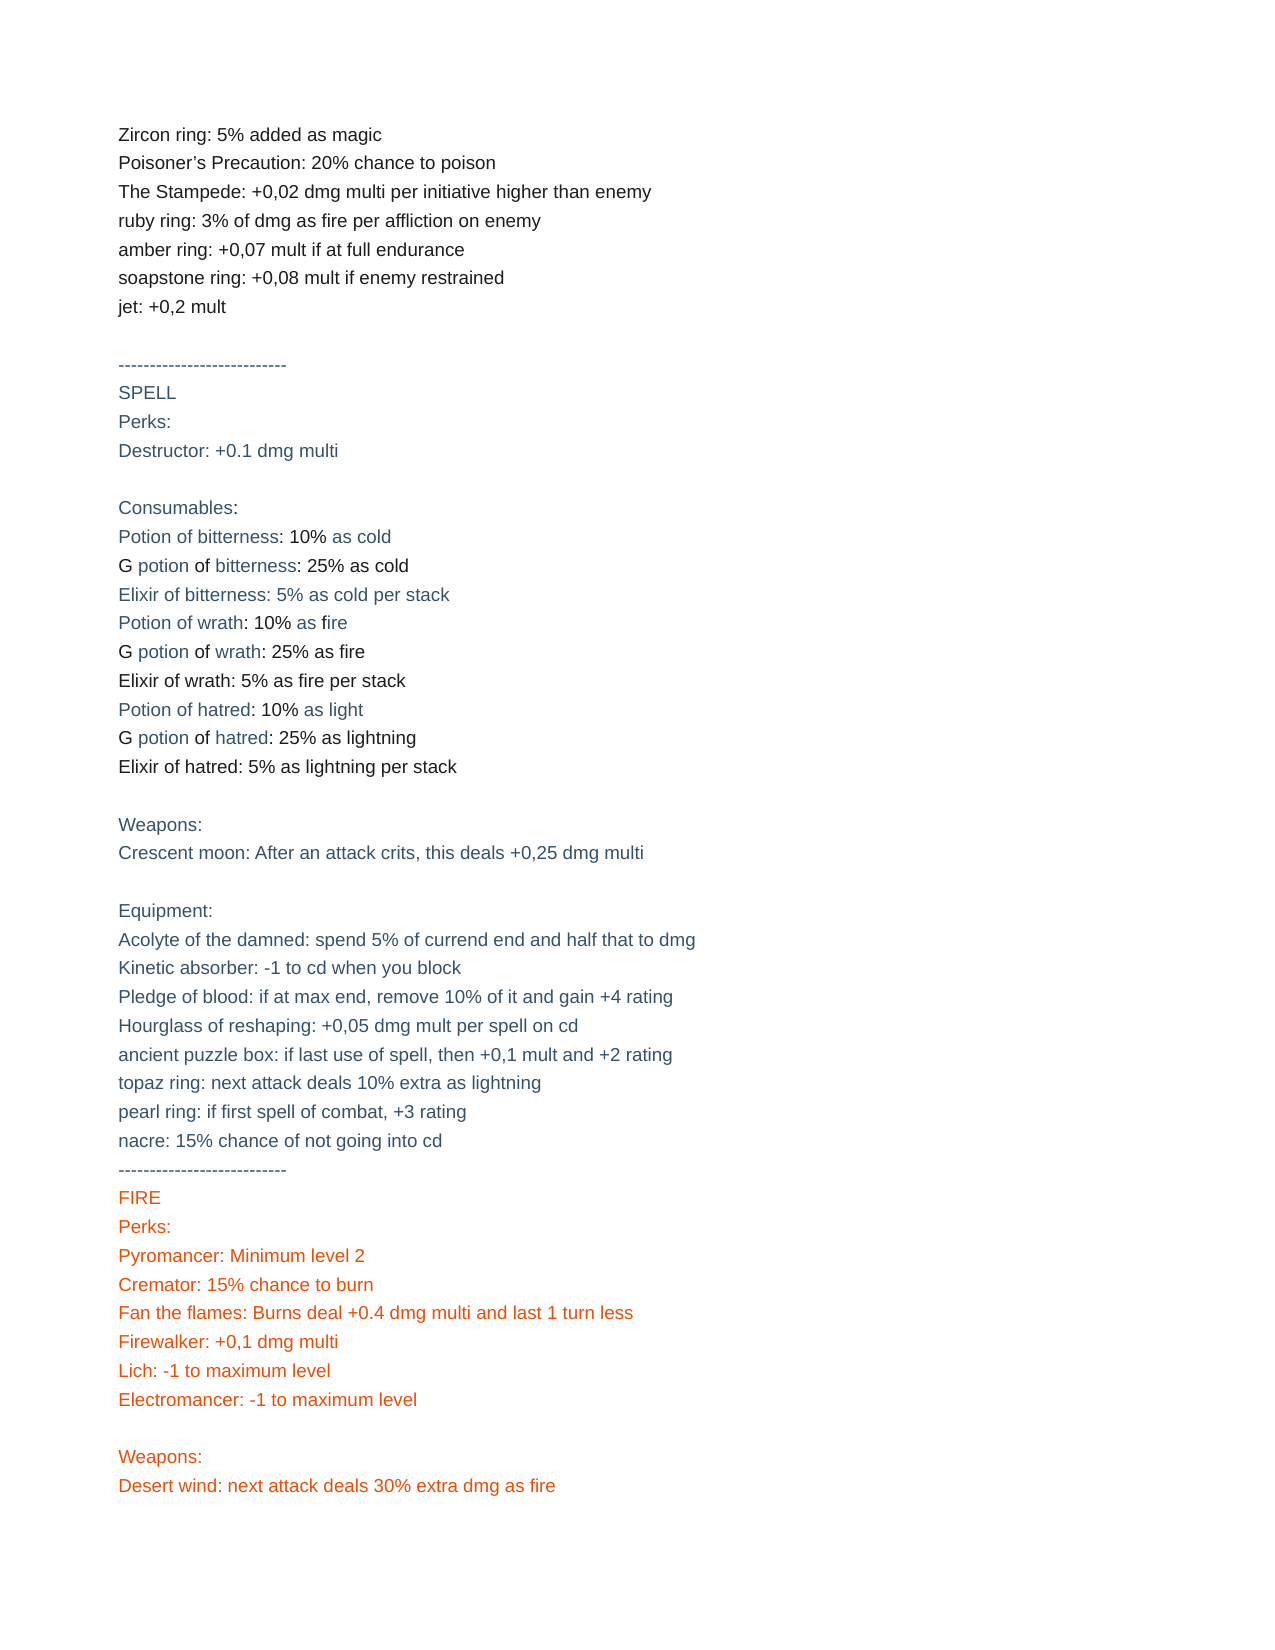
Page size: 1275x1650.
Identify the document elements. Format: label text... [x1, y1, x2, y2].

text G potion of bitterness: 25% as cold [118, 549, 1157, 578]
text amber ring: +0,07 mult if at full endurance [118, 233, 1157, 262]
text Potion of hatred: 10% as light [118, 693, 1157, 722]
text Zircon ring: 5% added as magic Poisoner’s Precaution: 20% chance to poison [118, 118, 1157, 176]
text ruby ring: 3% of dmg as fire per affliction on enemy [118, 204, 1157, 233]
text Pledge of blood: if at max end, remove 10% of it and gain +4 rating [118, 981, 1157, 1009]
text G potion of wrath: 25% as fire [118, 636, 1157, 664]
text ancient puzzle box: if last use of spell, then +0,1 mult and +2 rating [118, 1038, 1157, 1067]
text --------------------------- SPELL Perks: Destructor: +0.1 dmg multi [118, 319, 1157, 463]
text Lich: -1 to maximum level [118, 1354, 1157, 1383]
text Firewalker: +0,1 dmg multi [118, 1326, 1157, 1354]
text Cremator: 15% chance to burn [118, 1268, 1157, 1297]
text Elixir of hatred: 5% as lightning per stack [118, 751, 1157, 779]
text Elixir of bitterness: 5% as cold per stack [118, 578, 1157, 607]
text Fan the flames: Burns deal +0.4 dmg multi and last 1 turn less [118, 1297, 1157, 1326]
text Acolyte of the damned: spend 5% of currend end and half that to dmg [118, 923, 1157, 952]
text Equipment: [118, 894, 1157, 923]
text Pyromancer: Minimum level 2 [118, 1239, 1157, 1268]
text G potion of hatred: 25% as lightning [118, 722, 1157, 751]
text Electromancer: -1 to maximum level [118, 1383, 1157, 1412]
text Consumables: [118, 492, 1157, 521]
text Weapons: [118, 808, 1157, 837]
text topaz ring: next attack deals 10% extra as lightning [118, 1067, 1157, 1096]
text Perks: [118, 1211, 1157, 1239]
text Potion of bitterness: 10% as cold [118, 521, 1157, 549]
text Kinetic absorber: -1 to cd when you block [118, 952, 1157, 981]
text Potion of wrath: 10% as fire [118, 607, 1157, 636]
text Elixir of wrath: 5% as fire per stack [118, 664, 1157, 693]
text jet: +0,2 mult [118, 291, 1157, 319]
text --------------------------- FIRE [118, 1153, 1157, 1211]
text Weapons: [118, 1441, 1157, 1469]
text The Stampede: +0,02 dmg multi per initiative higher than enemy [118, 176, 1157, 204]
text Hourglass of reshaping: +0,05 dmg mult per spell on cd [118, 1009, 1157, 1038]
text pearl ring: if first spell of combat, +3 rating [118, 1096, 1157, 1124]
text Crescent moon: After an attack crits, this deals +0,25 dmg multi [118, 837, 1157, 866]
text soapstone ring: +0,08 mult if enemy restrained [118, 262, 1157, 291]
text nacre: 15% chance of not going into cd [118, 1124, 1157, 1153]
text Desert wind: next attack deals 30% extra dmg as fire [118, 1469, 1157, 1498]
